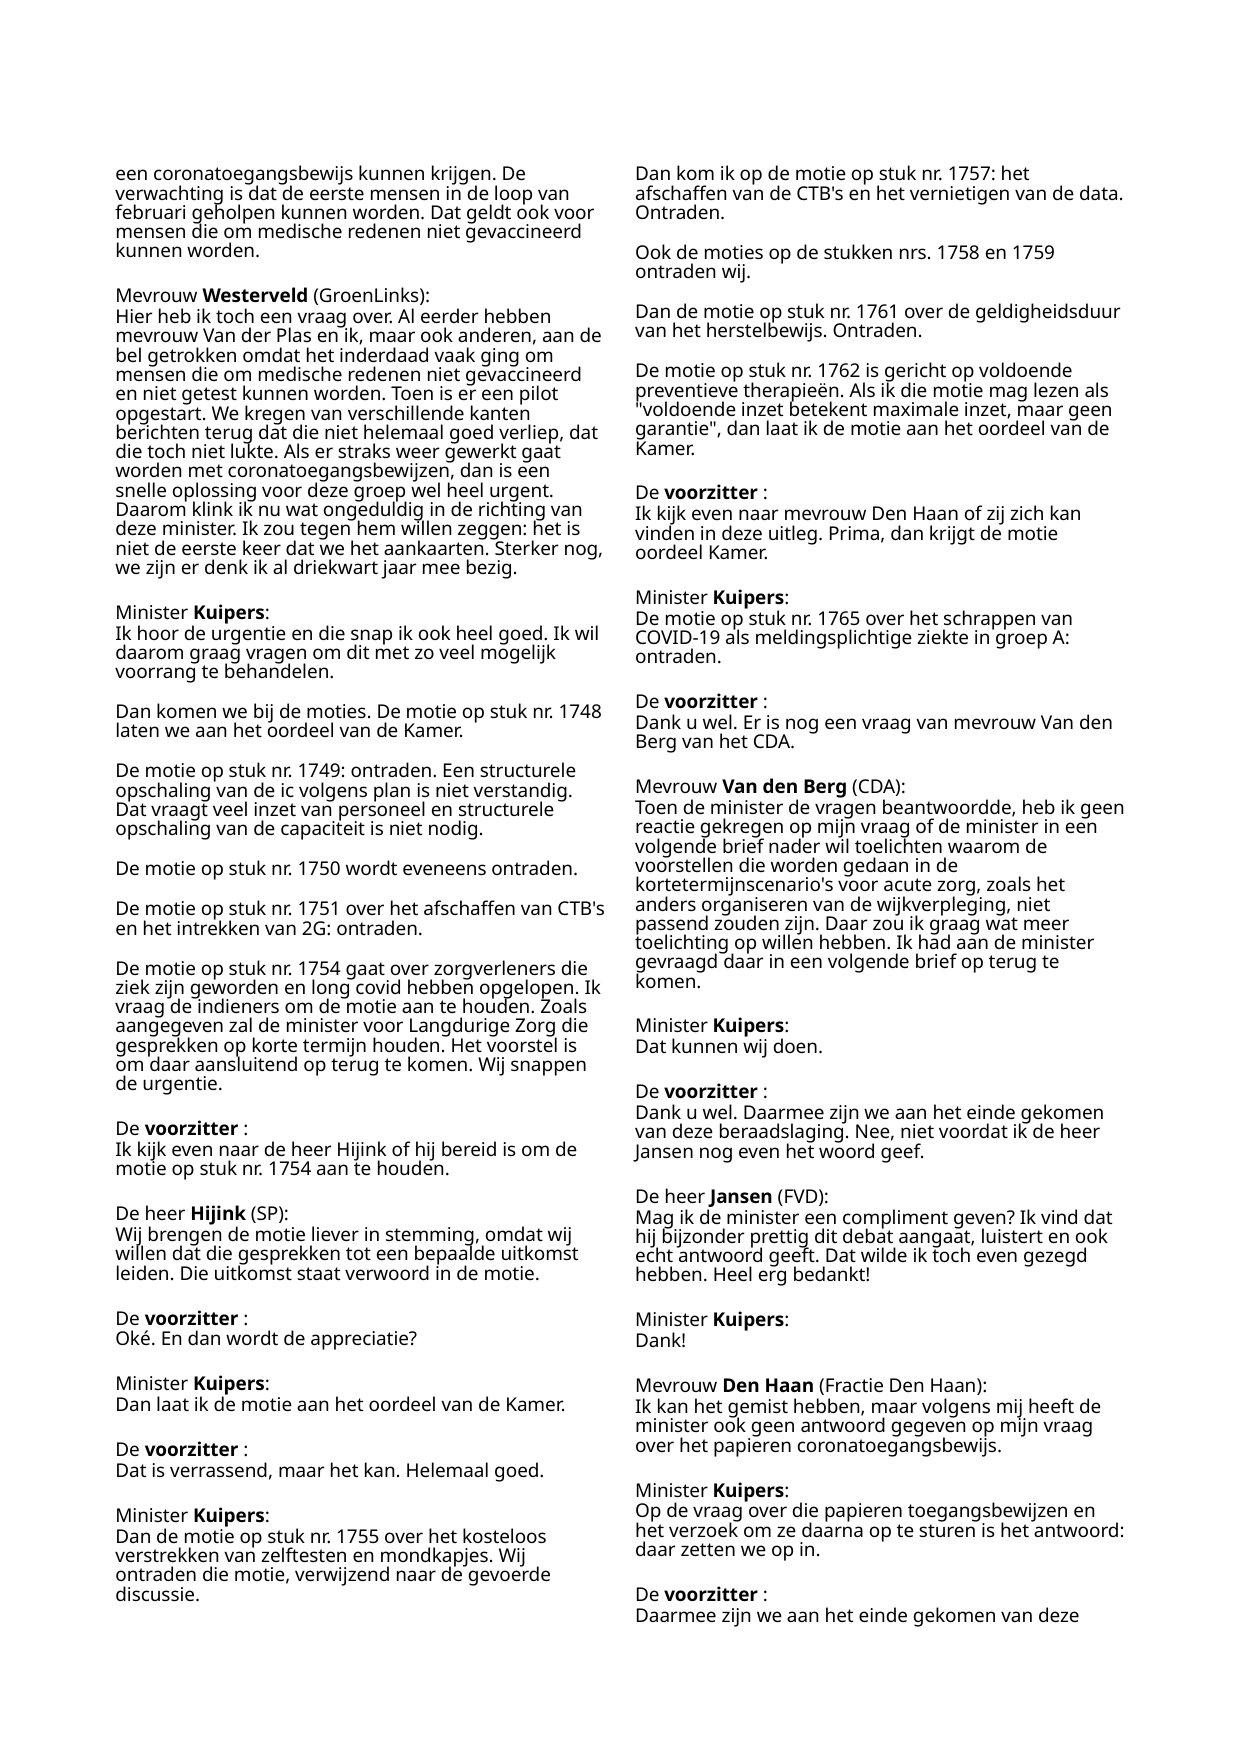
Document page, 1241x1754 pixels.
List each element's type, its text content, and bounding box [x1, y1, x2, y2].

text De motie op stuk nr. 1749: ontraden. Een structurele opschaling van de ic volgens plan is niet verstandig. Dat vraagt veel inzet van personeel en structurele opschaling van de capaciteit is niet nodig. [115, 762, 605, 839]
text Mevrouw Van den Berg (CDA): [635, 773, 1125, 799]
text De motie op stuk nr. 1751 over het afschaffen van CTB's en het intrekken van 2G: ontraden. [115, 900, 605, 939]
text Hier heb ik toch een vraag over. Al eerder hebben mevrouw Van der Plas en ik, maar ook anderen, aan de bel getrokken omdat het inderdaad vaak ging om mensen die om medische redenen niet gevaccineerd en niet getest kunnen worden. Toen is er een pilot opgestart. We kregen van verschillende kanten berichten terug dat die niet helemaal goed verliep, dat die toch niet lukte. Als er straks weer gewerkt gaat worden met coronatoegangsbewijzen, dan is een snelle oplossing voor deze groep wel heel urgent. Daarom klink ik nu wat ongeduldig in de richting van deze minister. Ik zou tegen hem willen zeggen: het is niet de eerste keer dat we het aankaarten. Sterker nog, we zijn er denk ik al driekwart jaar mee bezig. [115, 308, 605, 578]
text Mevrouw Den Haan (Fractie Den Haan): [635, 1372, 1125, 1398]
text Ik kijk even naar mevrouw Den Haan of zij zich kan vinden in deze uitleg. Prima, dan krijgt de motie oordeel Kamer. [635, 505, 1125, 563]
text De voorzitter : [635, 688, 1125, 714]
text Daarmee zijn we aan het einde gekomen van deze [635, 1607, 1125, 1626]
text De heer Hijink (SP): [115, 1200, 605, 1226]
text Toen de minister de vragen beantwoordde, heb ik geen reactie gekregen op mijn vraag of de minister in een volgende brief nader wil toelichten waarom de voorstellen die worden gedaan in de kortetermijnscenario's voor acute zorg, zoals het anders organiseren van de wijkverpleging, niet passend zouden zijn. Daar zou ik graag wat meer toelichting op willen hebben. Ik had aan de minister gevraagd daar in een volgende brief op terug te komen. [635, 799, 1125, 992]
text Dan kom ik op de motie op stuk nr. 1757: het afschaffen van de CTB's en het vernietigen van de data. Ontraden. [635, 165, 1125, 223]
text Minister Kuipers: [115, 599, 605, 624]
text Minister Kuipers: [115, 1371, 605, 1396]
text Minister Kuipers: [635, 1477, 1125, 1502]
text De heer Jansen (FVD): [635, 1183, 1125, 1209]
text De motie op stuk nr. 1750 wordt eveneens ontraden. [115, 860, 605, 879]
text Dank! [635, 1332, 1125, 1352]
text Ik kijk even naar de heer Hijink of hij bereid is om de motie op stuk nr. 1754 aan te houden. [115, 1141, 605, 1179]
text Dan de motie op stuk nr. 1755 over het kosteloos verstrekken van zelftesten en mondkapjes. Wij ontraden die motie, verwijzend naar de gevoerde discussie. [115, 1528, 605, 1605]
text Minister Kuipers: [635, 1013, 1125, 1038]
text Dank u wel. Er is nog een vraag van mevrouw Van den Berg van het CDA. [635, 714, 1125, 753]
text Op de vraag over die papieren toegangsbewijzen en het verzoek om ze daarna op te sturen is het antwoord: daar zetten we op in. [635, 1502, 1125, 1560]
text Mag ik de minister een compliment geven? Ik vind dat hij bijzonder prettig dit debat aangaat, luistert en ook echt antwoord geeft. Dat wilde ik toch even gezegd hebben. Heel erg bedankt! [635, 1209, 1125, 1286]
text De voorzitter : [635, 1581, 1125, 1607]
text Oké. En dan wordt de appreciatie? [115, 1330, 605, 1350]
text Dan laat ik de motie aan het oordeel van de Kamer. [115, 1396, 605, 1416]
text Ik hoor de urgentie en die snap ik ook heel goed. Ik wil daarom graag vragen om dit met zo veel mogelijk voorrang te behandelen. [115, 624, 605, 682]
text Dan de motie op stuk nr. 1761 over de geldigheidsduur van het herstelbewijs. Ontraden. [635, 303, 1125, 342]
text Minister Kuipers: [115, 1502, 605, 1528]
text De voorzitter : [635, 1078, 1125, 1104]
text Dat kunnen wij doen. [635, 1038, 1125, 1058]
text Dan komen we bij de moties. De motie op stuk nr. 1748 laten we aan het oordeel van de Kamer. [115, 703, 605, 742]
text Ik kan het gemist hebben, maar volgens mij heeft de minister ook geen antwoord gegeven op mijn vraag over het papieren coronatoegangsbewijs. [635, 1398, 1125, 1456]
text De voorzitter : [115, 1305, 605, 1330]
text Minister Kuipers: [635, 1307, 1125, 1332]
text De motie op stuk nr. 1762 is gericht op voldoende preventieve therapieën. Als ik die motie mag lezen als "voldoende inzet betekent maximale inzet, maar geen garantie", dan laat ik de motie aan het oordeel van de Kamer. [635, 362, 1125, 459]
text De motie op stuk nr. 1754 gaat over zorgverleners die ziek zijn geworden en long covid hebben opgelopen. Ik vraag de indieners om de motie aan te houden. Zoals aangegeven zal de minister voor Langdurige Zorg die gesprekken op korte termijn houden. Het voorstel is om daar aansluitend op terug te komen. Wij snappen de urgentie. [115, 959, 605, 1094]
text Ook de moties op de stukken nrs. 1758 en 1759 ontraden wij. [635, 244, 1125, 282]
text Dat is verrassend, maar het kan. Helemaal goed. [115, 1462, 605, 1481]
text Minister Kuipers: [635, 584, 1125, 610]
text De voorzitter : [635, 479, 1125, 505]
text De motie op stuk nr. 1765 over het schrappen van COVID-19 als meldingsplichtige ziekte in groep A: ontraden. [635, 610, 1125, 667]
text Mevrouw Westerveld (GroenLinks): [115, 282, 605, 308]
text Dank u wel. Daarmee zijn we aan het einde gekomen van deze beraadslaging. Nee, niet voordat ik de heer Jansen nog even het woord geef. [635, 1104, 1125, 1162]
text De voorzitter : [115, 1115, 605, 1141]
text een coronatoegangsbewijs kunnen krijgen. De verwachting is dat de eerste mensen in de loop van februari geholpen kunnen worden. Dat geldt ook voor mensen die om medische redenen niet gevaccineerd kunnen worden. [115, 165, 605, 262]
text De voorzitter : [115, 1436, 605, 1462]
text Wij brengen de motie liever in stemming, omdat wij willen dat die gesprekken tot een bepaalde uitkomst leiden. Die uitkomst staat verwoord in de motie. [115, 1226, 605, 1284]
